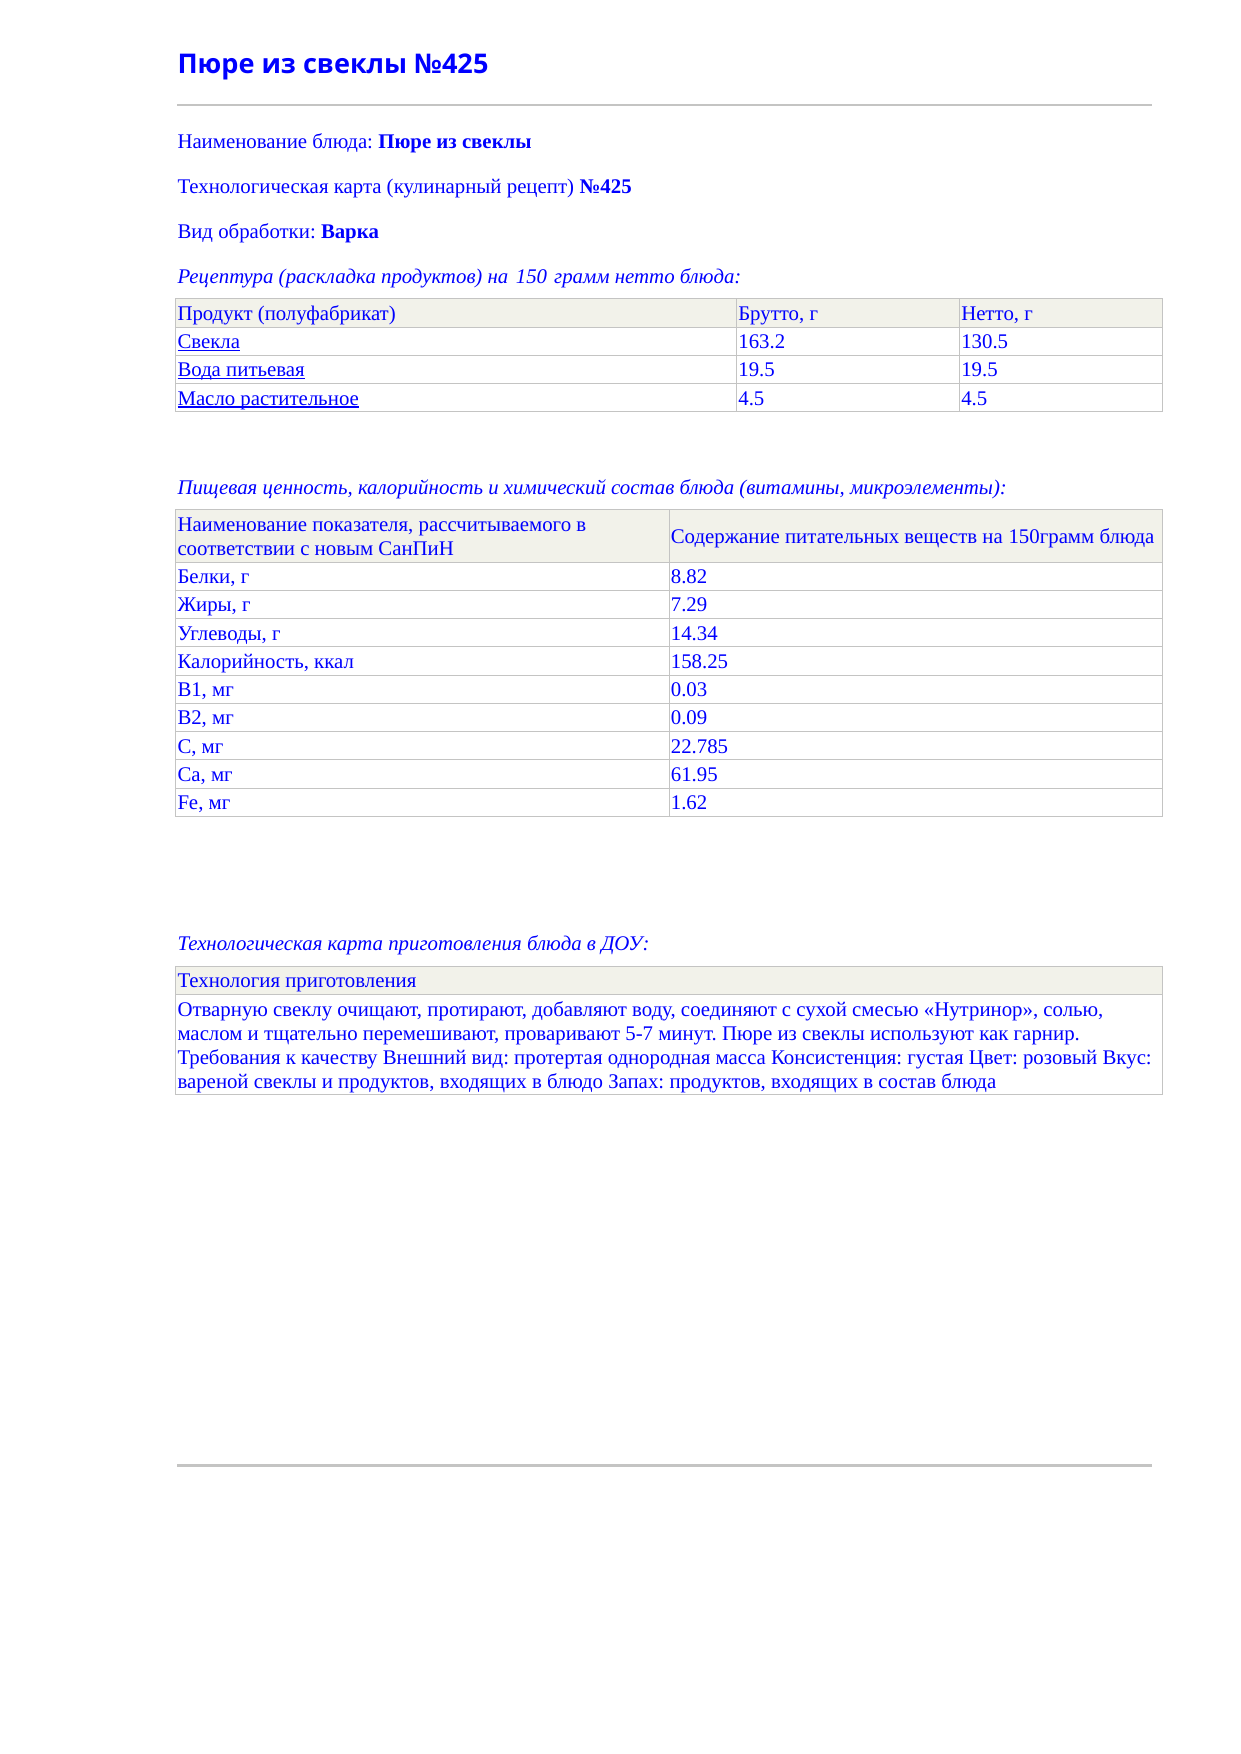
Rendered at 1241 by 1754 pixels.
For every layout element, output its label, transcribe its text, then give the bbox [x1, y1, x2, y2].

table_cell 0.03 [670, 676, 1162, 703]
table_cell Вода питьевая [176, 356, 736, 383]
table_cell Калорийность, ккал [176, 647, 669, 674]
table_cell 8.82 [670, 563, 1162, 590]
table_cell Углеводы, г [176, 619, 669, 646]
text Пищевая ценность, калорийность и химический состав блюда (витамины, микроэлементы): [177, 475, 1152, 499]
text Технологическая карта (кулинарный рецепт) №425 [177, 174, 1152, 198]
table_cell Ca, мг [176, 760, 669, 787]
text Вид обработки: Варка [177, 219, 1152, 243]
table_cell 19.5 [960, 356, 1162, 383]
table_cell Отварную свеклу очищают, протирают, добавляют воду, соединяют с сухой смесью «Нутринор», солью, маслом и тщательно перемешивают, проваривают 5-7 минут. Пюре из свеклы используют как гарнир. Требования к качеству Внешний вид: протертая однородная масса Консистенция: густая Цвет: розовый Вкус: вареной свеклы и продуктов, входящих в блюдо Запах: продуктов, входящих в состав блюда [176, 995, 1162, 1094]
table_cell 4.5 [960, 384, 1162, 411]
text Пюре из свеклы №425 [177, 44, 1152, 104]
table_cell 130.5 [960, 328, 1162, 355]
table_header Содержание питательных веществ на 150грамм блюда [670, 510, 1162, 562]
table_cell Fe, мг [176, 789, 669, 816]
table_cell 22.785 [670, 732, 1162, 759]
table_cell 7.29 [670, 591, 1162, 618]
table_header Продукт (полуфабрикат) [176, 299, 736, 327]
table_cell Белки, г [176, 563, 669, 590]
table_cell 0.09 [670, 704, 1162, 731]
table_header Технология приготовления [176, 967, 1162, 994]
text Рецептура (раскладка продуктов) на 150 грамм нетто блюда: [177, 264, 1152, 288]
table_cell 19.5 [737, 356, 959, 383]
table_cell Масло растительное [176, 384, 736, 411]
table_cell 61.95 [670, 760, 1162, 787]
table_cell 4.5 [737, 384, 959, 411]
table_cell Жиры, г [176, 591, 669, 618]
table_cell B2, мг [176, 704, 669, 731]
text Наименование блюда: Пюре из свеклы [177, 129, 1152, 153]
table_cell Свекла [176, 328, 736, 355]
table_header Наименование показателя, рассчитываемого в соответствии с новым СанПиН [176, 510, 669, 562]
table_cell C, мг [176, 732, 669, 759]
table_cell 163.2 [737, 328, 959, 355]
text Технологическая карта приготовления блюда в ДОУ: [177, 931, 1152, 955]
table_cell B1, мг [176, 676, 669, 703]
table_header Нетто, г [960, 299, 1162, 327]
table_cell 1.62 [670, 789, 1162, 816]
table_cell 14.34 [670, 619, 1162, 646]
table_header Брутто, г [737, 299, 959, 327]
table_cell 158.25 [670, 647, 1162, 674]
